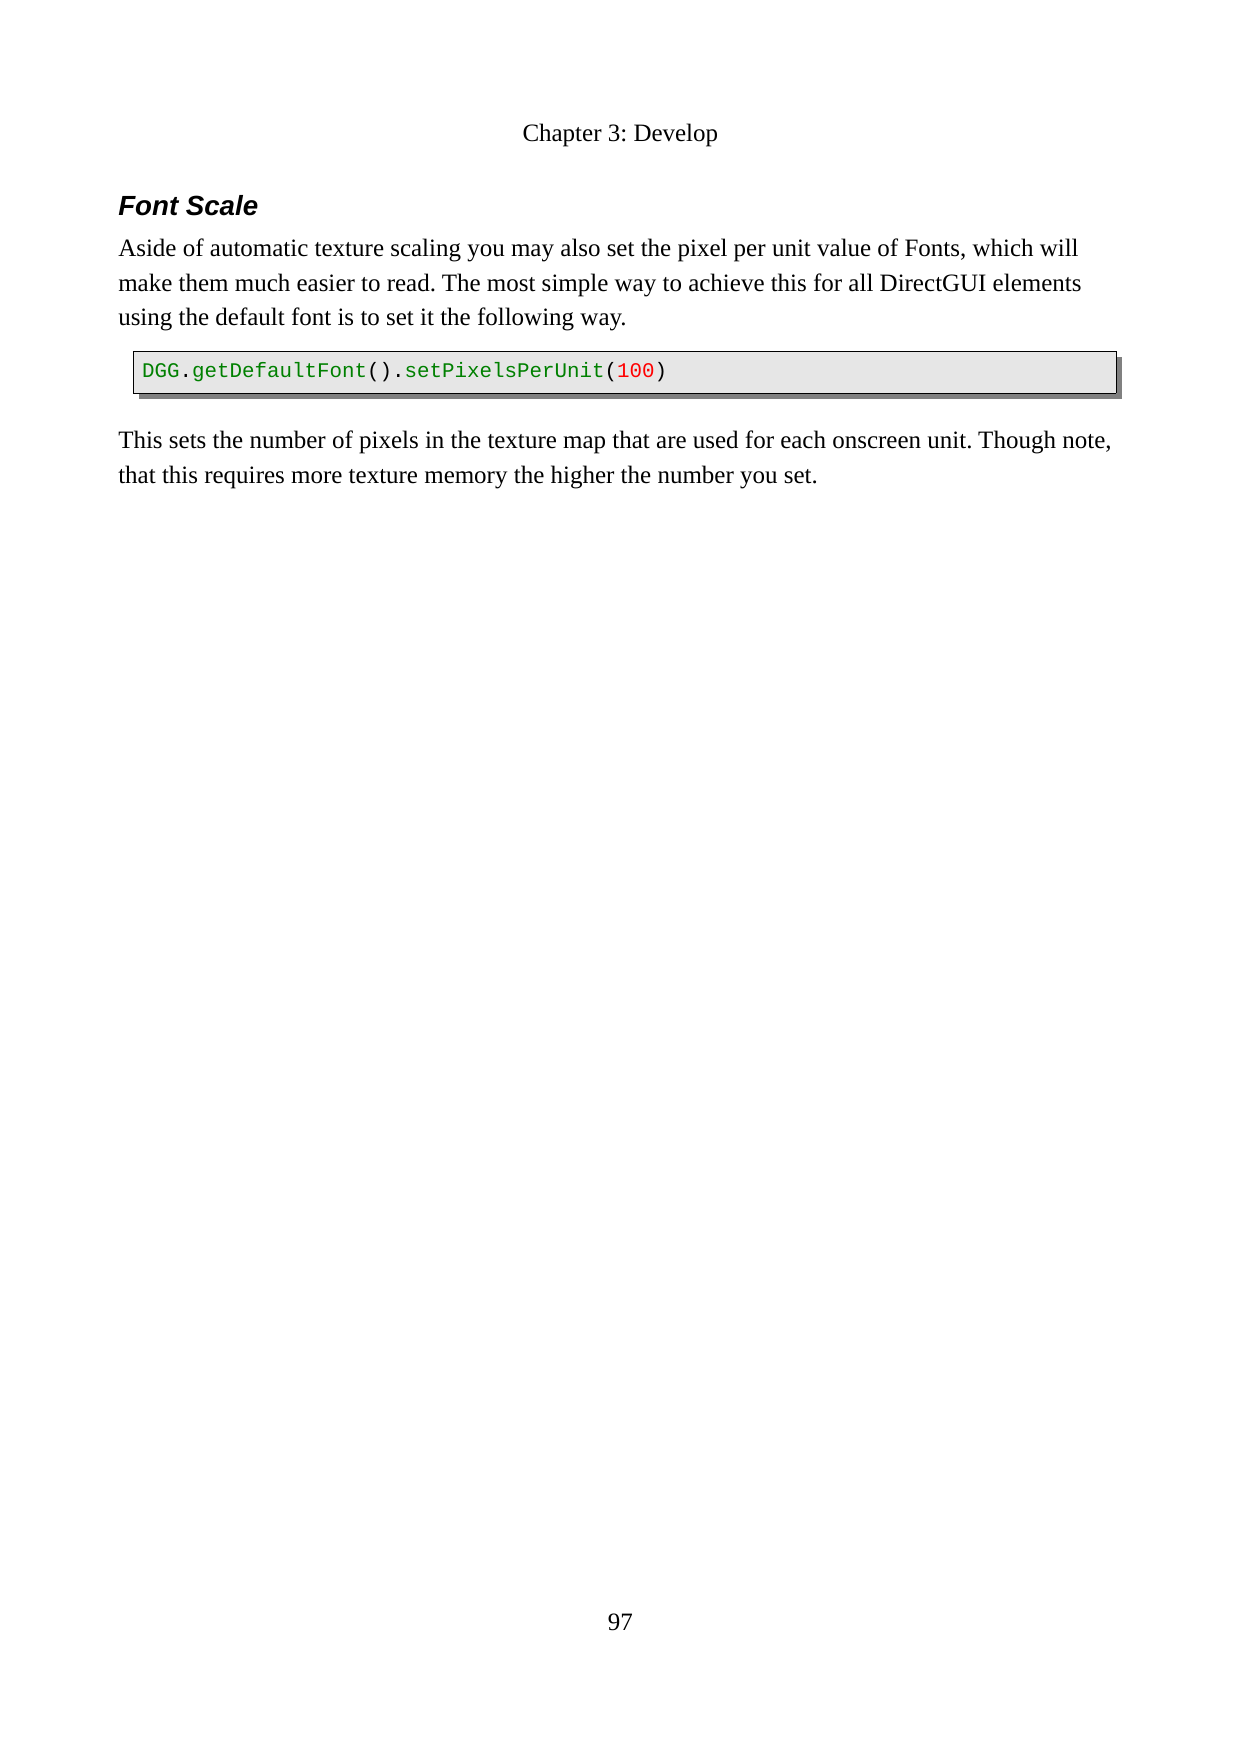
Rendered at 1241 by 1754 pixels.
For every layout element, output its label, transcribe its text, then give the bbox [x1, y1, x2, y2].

text Aside of automatic texture scaling you may also set the pixel per unit value of Fonts, which will make them much easier to read. The most simple way to achieve this for all DirectGUI elements using the default font is to set it the following way. [118, 233, 1122, 331]
text This sets the number of pixels in the texture map that are used for each onscreen unit. Though note, that this requires more texture memory the higher the number you set. [118, 425, 1122, 488]
subtitle Font Scale [118, 189, 1122, 221]
text DGG.getDefaultFont().setPixelsPerUnit(100) [134, 352, 1116, 393]
